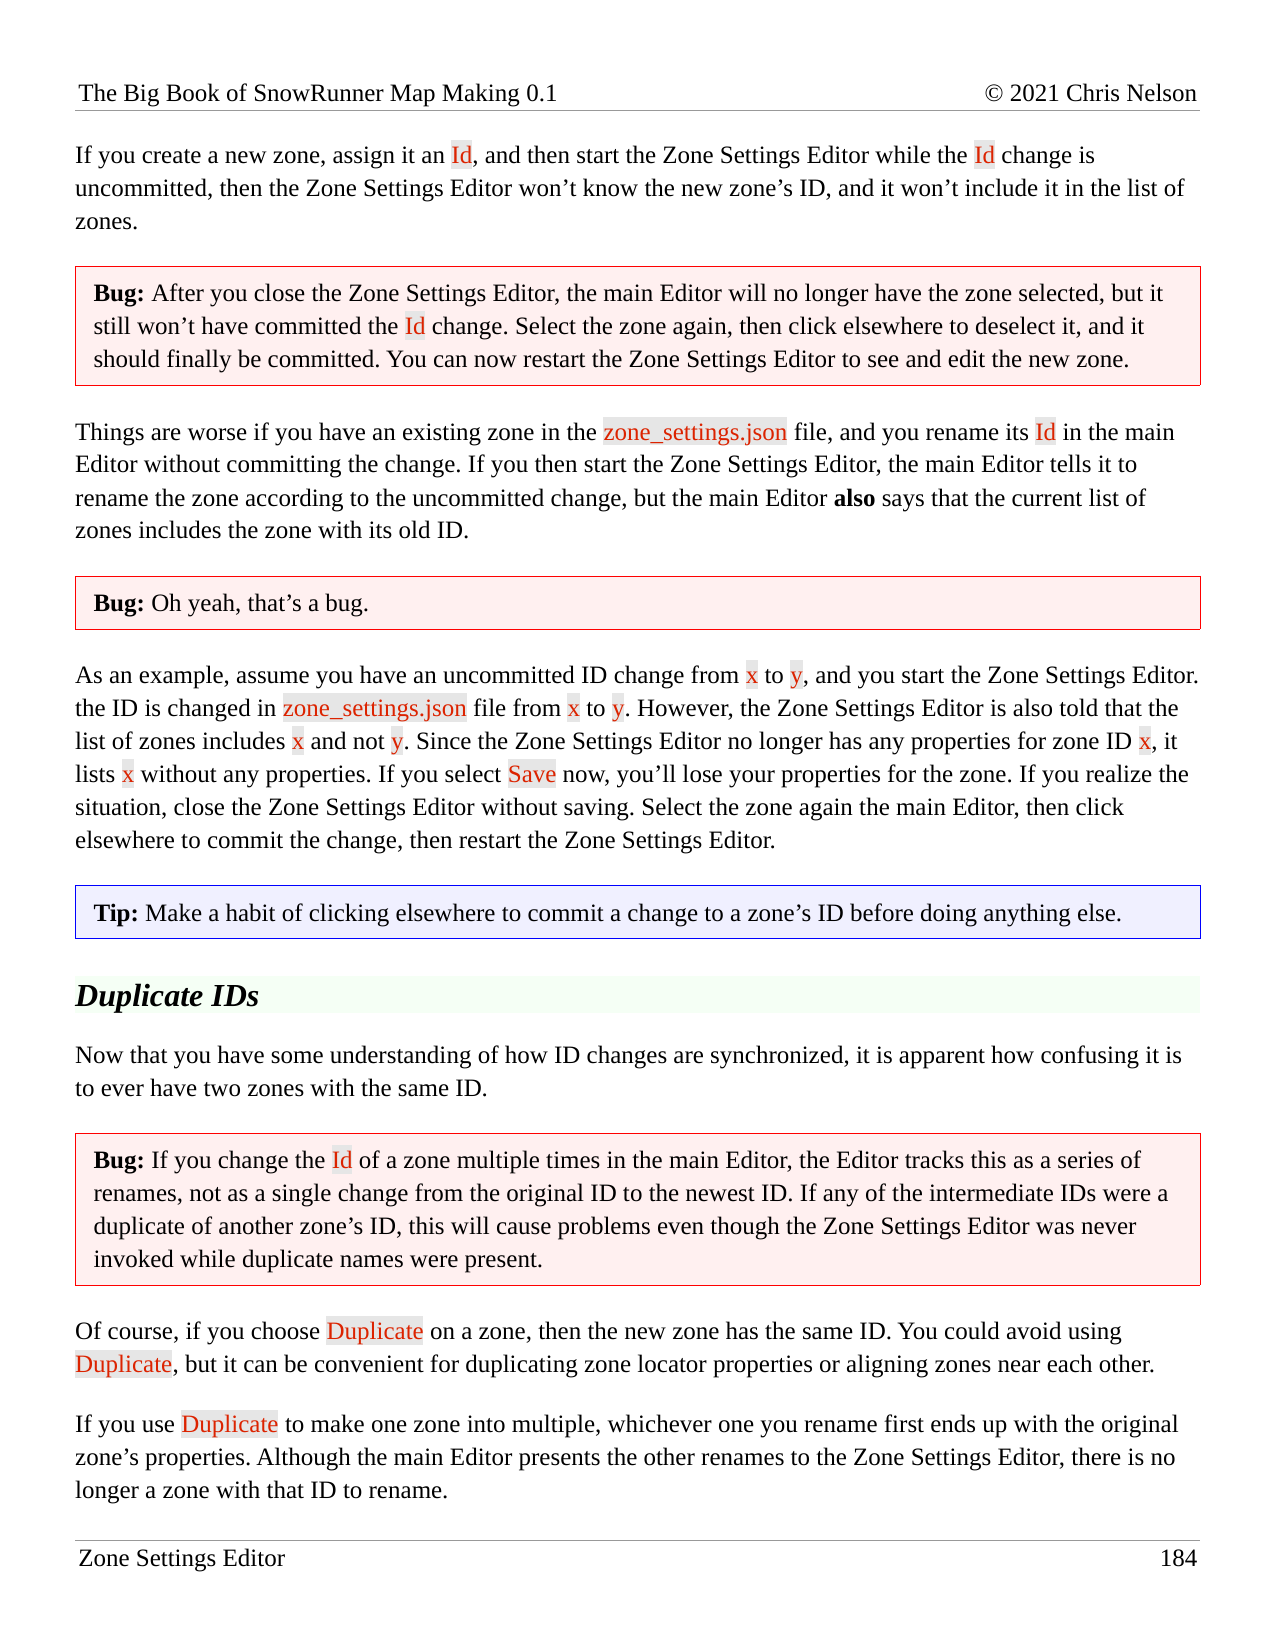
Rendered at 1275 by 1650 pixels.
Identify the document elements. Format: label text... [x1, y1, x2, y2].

list Oh yeah, that’s a bug. [76, 577, 1200, 629]
list Make a habit of clicking elsewhere to commit a change to a zone’s ID before doing anything else. [76, 886, 1200, 938]
text Now that you have some understanding of how ID changes are synchronized, it is apparent how confusing it is to ever have two zones with the same ID. [75, 1040, 1200, 1102]
list If you change the Id of a zone multiple times in the main Editor, the Editor tracks this as a series of renames, not as a single change from the original ID to the newest ID. If any of the intermediate IDs were a duplicate of another zone’s ID, this will cause problems even though the Zone Settings Editor was never invoked while duplicate names were present. [76, 1134, 1200, 1285]
subtitle Duplicate IDs [75, 976, 1200, 1013]
text Of course, if you choose Duplicate on a zone, then the new zone has the same ID. You could avoid using Duplicate, but it can be convenient for duplicating zone locator properties or aligning zones near each other. [75, 1316, 1200, 1378]
text As an example, assume you have an uncommitted ID change from x to y, and you start the Zone Settings Editor. the ID is changed in zone_settings.json file from x to y. However, the Zone Settings Editor is also told that the list of zones includes x and not y. Since the Zone Settings Editor no longer has any properties for zone ID x, it lists x without any properties. If you select Save now, you’ll lose your properties for the zone. If you realize the situation, close the Zone Settings Editor without saving. Select the zone again the main Editor, then click elsewhere to commit the change, then restart the Zone Settings Editor. [75, 660, 1200, 854]
list After you close the Zone Settings Editor, the main Editor will no longer have the zone selected, but it still won’t have committed the Id change. Select the zone again, then click elsewhere to deselect it, and it should finally be committed. You can now restart the Zone Settings Editor to see and edit the new zone. [76, 267, 1200, 385]
text If you create a new zone, assign it an Id, and then start the Zone Settings Editor while the Id change is uncommitted, then the Zone Settings Editor won’t know the new zone’s ID, and it won’t include it in the list of zones. [75, 140, 1200, 235]
text If you use Duplicate to make one zone into multiple, whichever one you rename first ends up with the original zone’s properties. Although the main Editor presents the other renames to the Zone Settings Editor, there is no longer a zone with that ID to rename. [75, 1409, 1200, 1504]
text Things are worse if you have an existing zone in the zone_settings.json file, and you rename its Id in the main Editor without committing the change. If you then start the Zone Settings Editor, the main Editor tells it to rename the zone according to the uncommitted change, but the main Editor also says that the current list of zones includes the zone with its old ID. [75, 417, 1200, 544]
